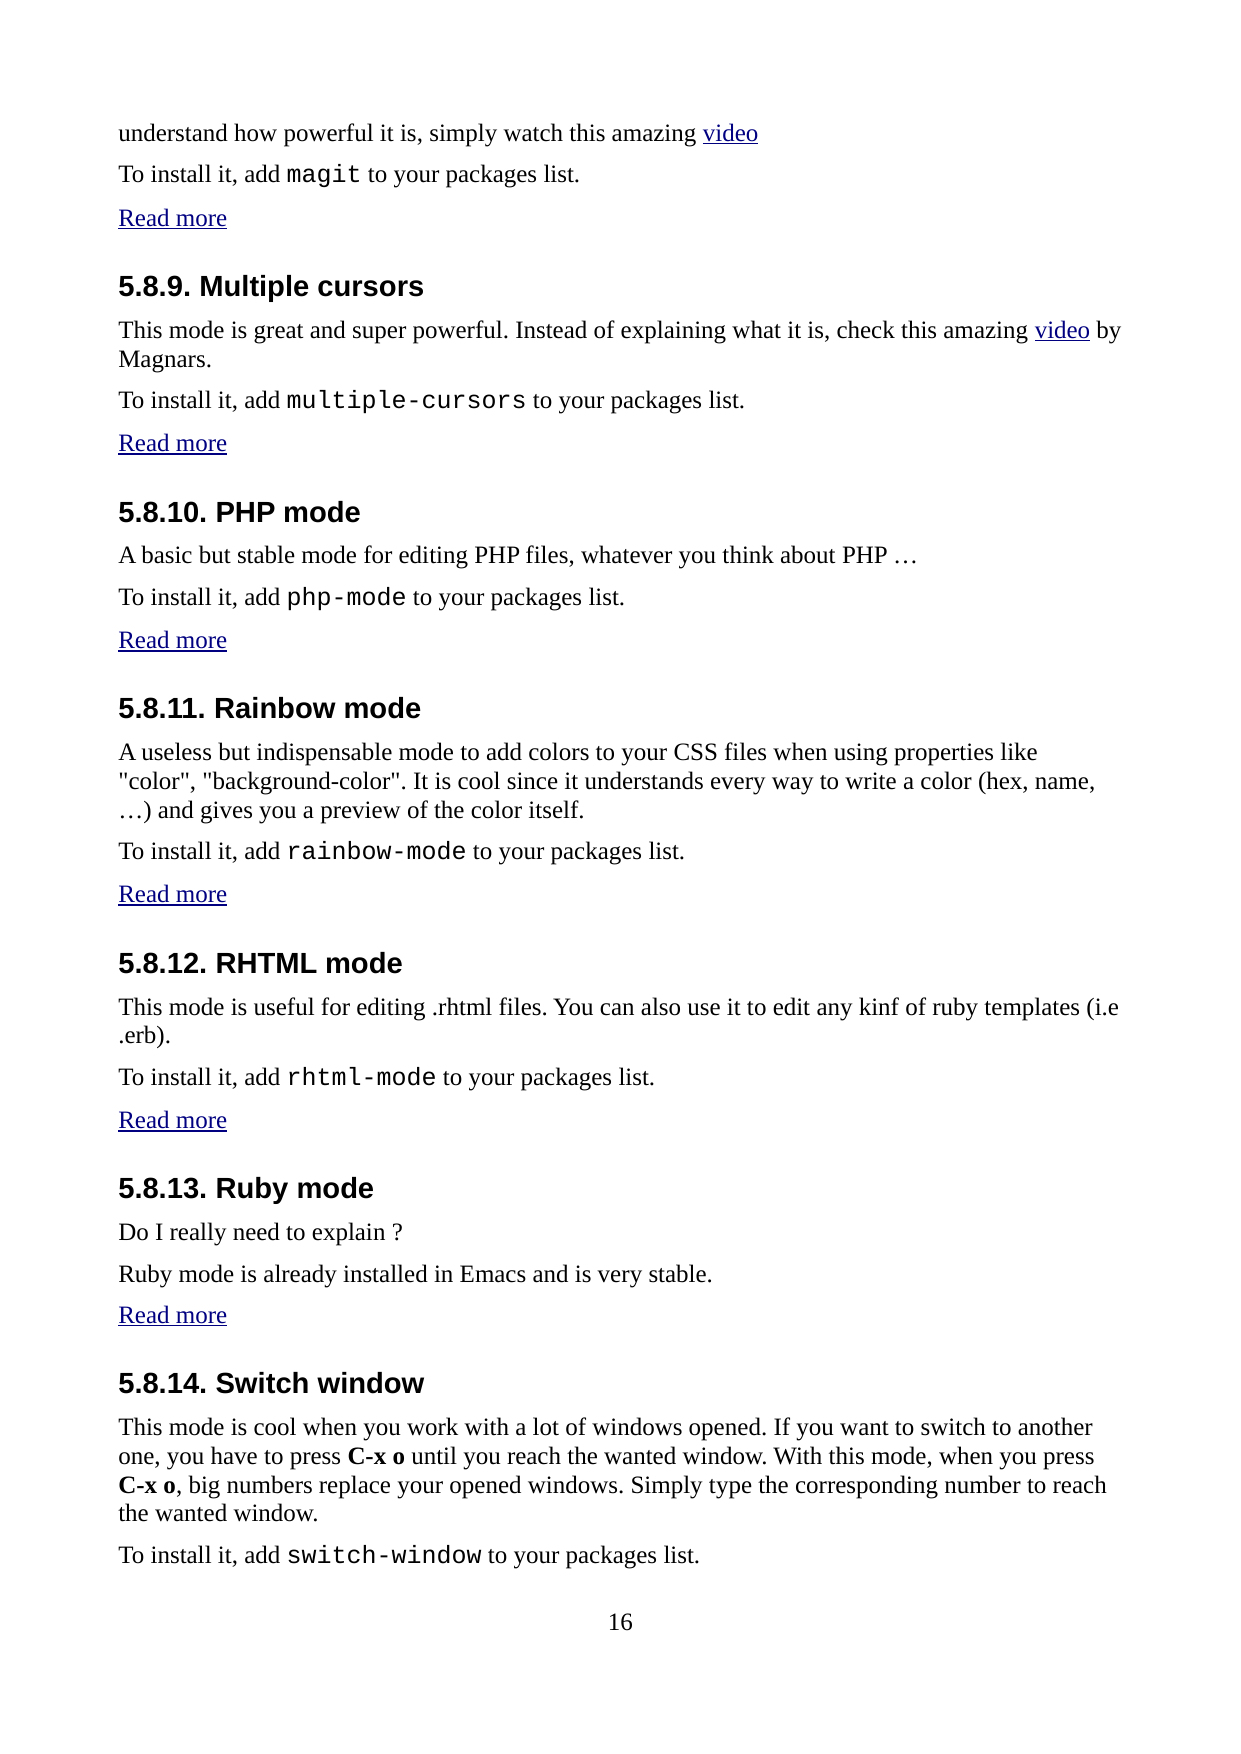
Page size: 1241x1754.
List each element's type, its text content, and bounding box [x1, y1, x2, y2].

text Read more [118, 625, 1122, 654]
subtitle RHTML mode [118, 946, 1122, 979]
text To install it, add switch-window to your packages list. [118, 1540, 1122, 1571]
text This mode is useful for editing .rhtml files. You can also use it to edit any kinf of ruby templates (i.e .erb). [118, 992, 1122, 1049]
subtitle Switch window [118, 1366, 1122, 1400]
text Read more [118, 1105, 1122, 1134]
subtitle PHP mode [118, 494, 1122, 528]
text Read more [118, 203, 1122, 231]
text Read more [118, 428, 1122, 457]
text Ruby mode is already installed in Emacs and is very stable. [118, 1259, 1122, 1287]
text understand how powerful it is, simply watch this amazing video [118, 118, 1122, 147]
text To install it, add rhtml-mode to your packages list. [118, 1062, 1122, 1093]
text A basic but stable mode for editing PHP files, whatever you think about PHP … [118, 541, 1122, 569]
subtitle Rainbow mode [118, 691, 1122, 725]
text This mode is great and super powerful. Instead of explaining what it is, check this amazing video by Magnars. [118, 315, 1122, 372]
text A useless but indispensable mode to add colors to your CSS files when using properties like "color", "background-color". It is cool since it understands every way to write a color (hex, name, …) and gives you a preview of the color itself. [118, 737, 1122, 824]
text Read more [118, 879, 1122, 908]
text Do I really need to explain ? [118, 1217, 1122, 1246]
text This mode is cool when you work with a lot of windows opened. If you want to switch to another one, you have to press C-x o until you reach the wanted window. With this mode, when you press C-x o, big numbers replace your opened windows. Simply type the corresponding number to reach the wanted window. [118, 1412, 1122, 1527]
text Read more [118, 1300, 1122, 1329]
subtitle Multiple cursors [118, 269, 1122, 302]
text To install it, add php-mode to your packages list. [118, 582, 1122, 613]
text To install it, add multiple-cursors to your packages list. [118, 385, 1122, 416]
subtitle Ruby mode [118, 1171, 1122, 1205]
text To install it, add rainbow-mode to your packages list. [118, 836, 1122, 867]
text To install it, add magit to your packages list. [118, 159, 1122, 190]
